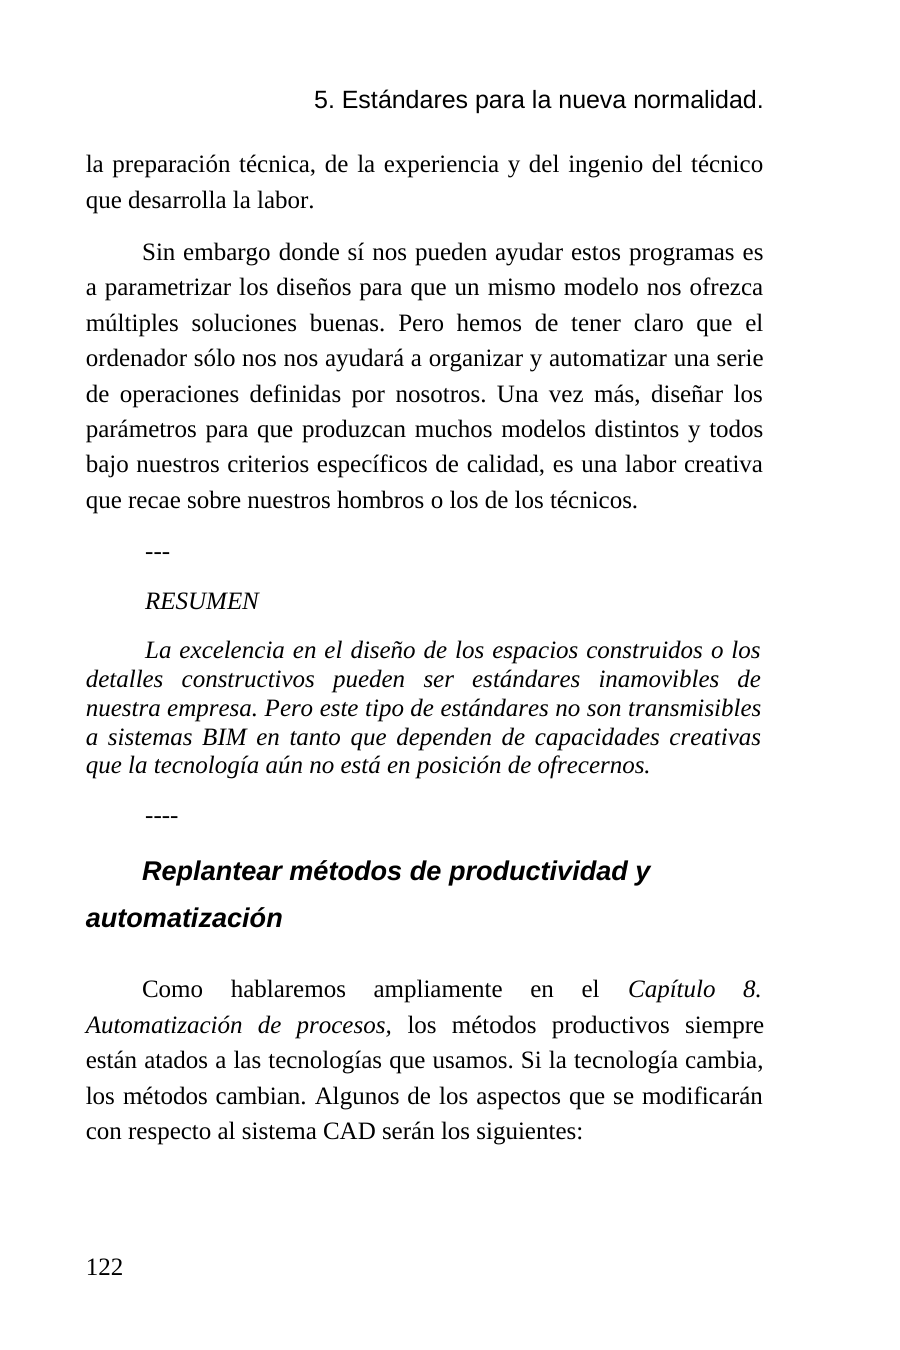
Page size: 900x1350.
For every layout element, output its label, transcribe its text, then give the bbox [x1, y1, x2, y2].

subtitle Replantear métodos de productividad y automatización [86, 855, 764, 933]
text Como hablaremos ampliamente en el Capítulo 8. Automatización de procesos, los métodos productivos siempre están atados a las tecnologías que usamos. Si la tecnología cambia, los métodos cambian. Algunos de los aspectos que se modificarán con respecto al sistema CAD serán los siguientes: [86, 969, 764, 1147]
text ---- [86, 800, 764, 829]
text RESUMEN [86, 586, 764, 614]
text --- [86, 536, 764, 565]
text la preparación técnica, de la experiencia y del ingenio del técnico que desarrolla la labor. [86, 144, 764, 215]
text La excelencia en el diseño de los espacios construidos o los detalles constructivos pueden ser estándares inamovibles de nuestra empresa. Pero este tipo de estándares no son transmisibles a sistemas BIM en tanto que dependen de capacidades creativas que la tecnología aún no está en posición de ofrecernos. [86, 635, 764, 779]
text Sin embargo donde sí nos pueden ayudar estos programas es a parametrizar los diseños para que un mismo modelo nos ofrezca múltiples soluciones buenas. Pero hemos de tener claro que el ordenador sólo nos nos ayudará a organizar y automatizar una serie de operaciones definidas por nosotros. Una vez más, diseñar los parámetros para que produzcan muchos modelos distintos y todos bajo nuestros criterios específicos de calidad, es una labor creativa que recae sobre nuestros hombros o los de los técnicos. [86, 232, 764, 515]
